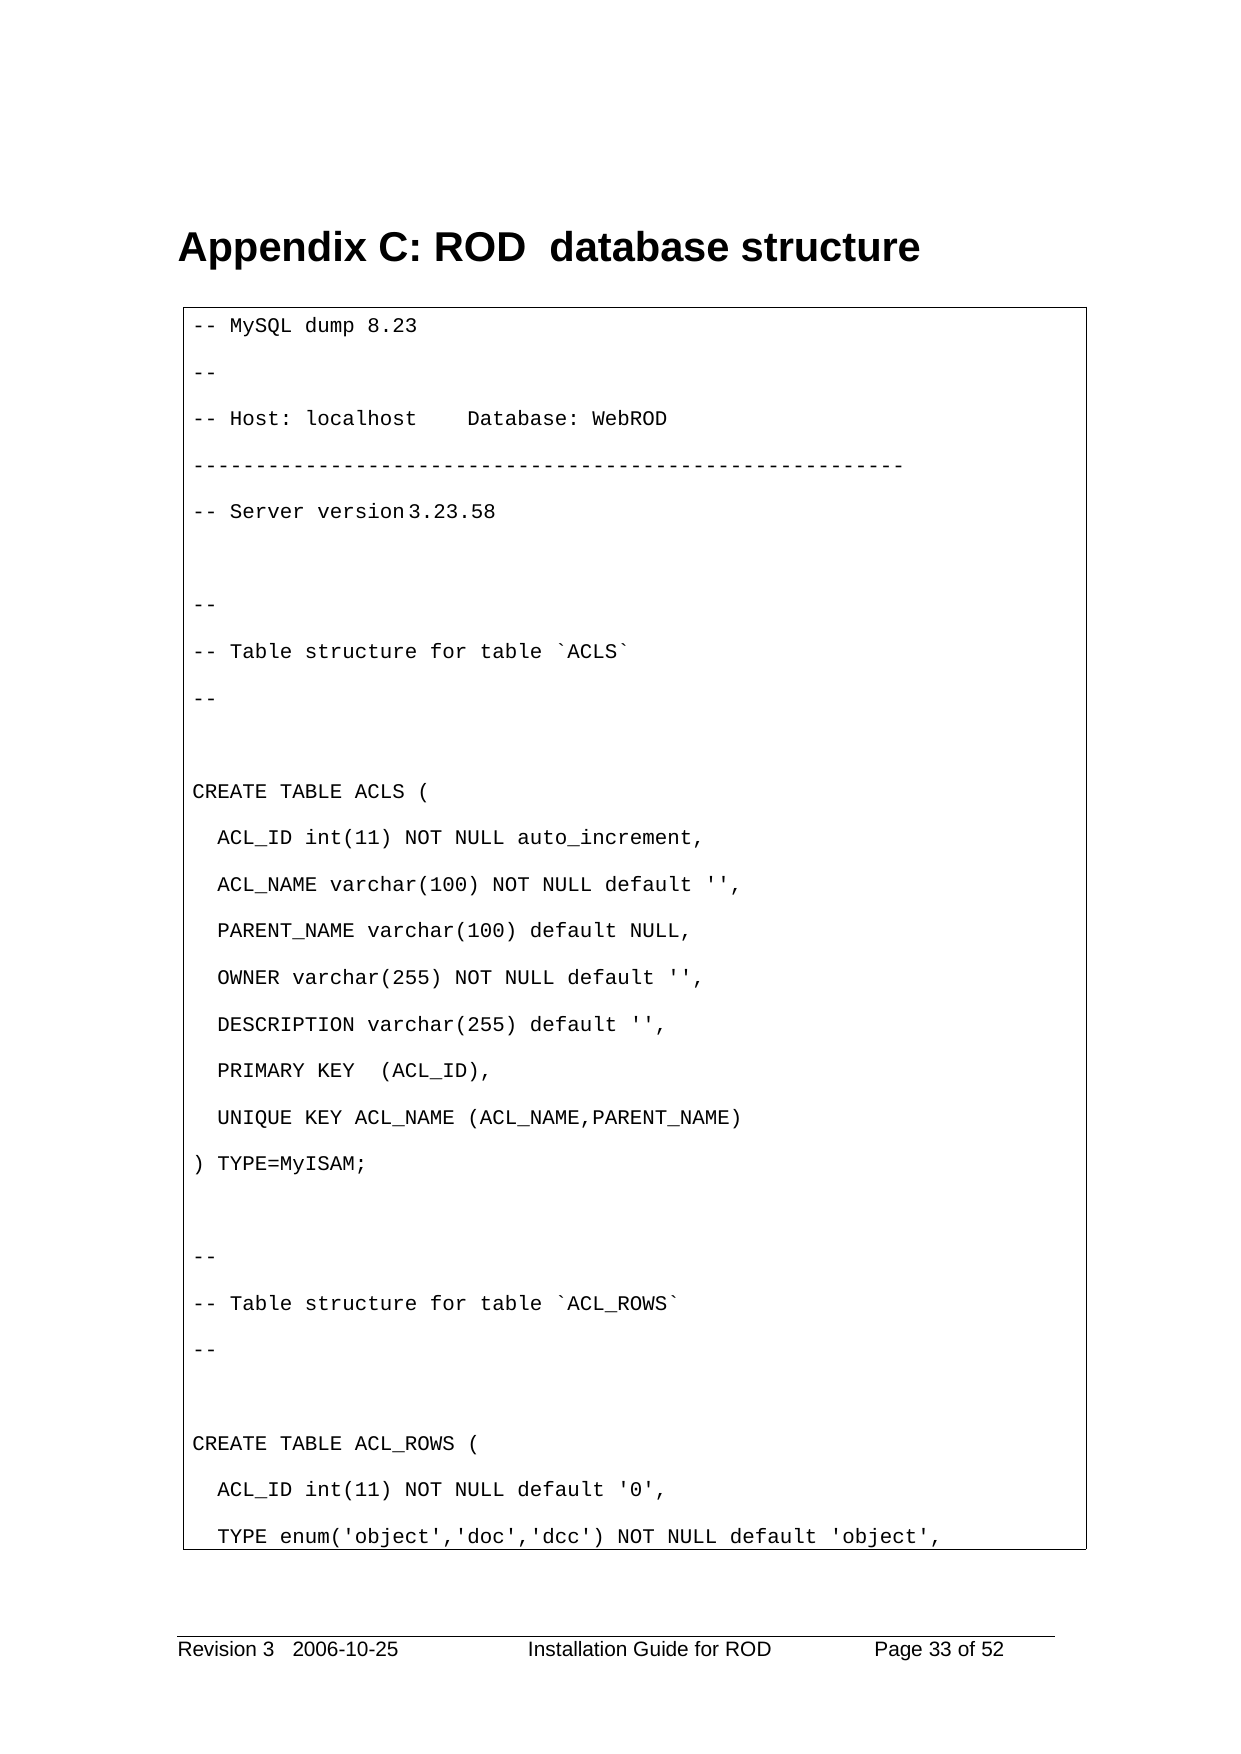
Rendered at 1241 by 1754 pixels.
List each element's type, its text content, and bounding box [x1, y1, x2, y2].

text CREATE TABLE ACLS ( [184, 772, 1086, 804]
text -- [184, 679, 1086, 711]
text -- Table structure for table `ACL_ROWS` [184, 1284, 1086, 1316]
text ) TYPE=MyISAM; [184, 1145, 1086, 1177]
text -- [184, 353, 1086, 385]
text CREATE TABLE ACL_ROWS ( [184, 1424, 1086, 1456]
text -- Host: localhost Database: WebROD [184, 400, 1086, 432]
text -- [184, 1331, 1086, 1363]
text PARENT_NAME varchar(100) default NULL, [184, 912, 1086, 944]
text ACL_ID int(11) NOT NULL auto_increment, [184, 819, 1086, 851]
text -- [184, 586, 1086, 618]
text --------------------------------------------------------- [184, 446, 1086, 478]
text -- [184, 1238, 1086, 1270]
text TYPE enum('object','doc','dcc') NOT NULL default 'object', [184, 1517, 1086, 1549]
text ACL_ID int(11) NOT NULL default '0', [184, 1471, 1086, 1503]
text DESCRIPTION varchar(255) default '', [184, 1005, 1086, 1037]
text UNIQUE KEY ACL_NAME (ACL_NAME,PARENT_NAME) [184, 1098, 1086, 1130]
text -- Table structure for table `ACLS` [184, 632, 1086, 664]
text ACL_NAME varchar(100) NOT NULL default '', [184, 865, 1086, 897]
text OWNER varchar(255) NOT NULL default '', [184, 958, 1086, 990]
text -- Server version 3.23.58 [184, 493, 1086, 525]
text PRIMARY KEY (ACL_ID), [184, 1052, 1086, 1083]
text -- MySQL dump 8.23 [184, 308, 1086, 338]
subtitle ROD database structure [177, 222, 1092, 270]
